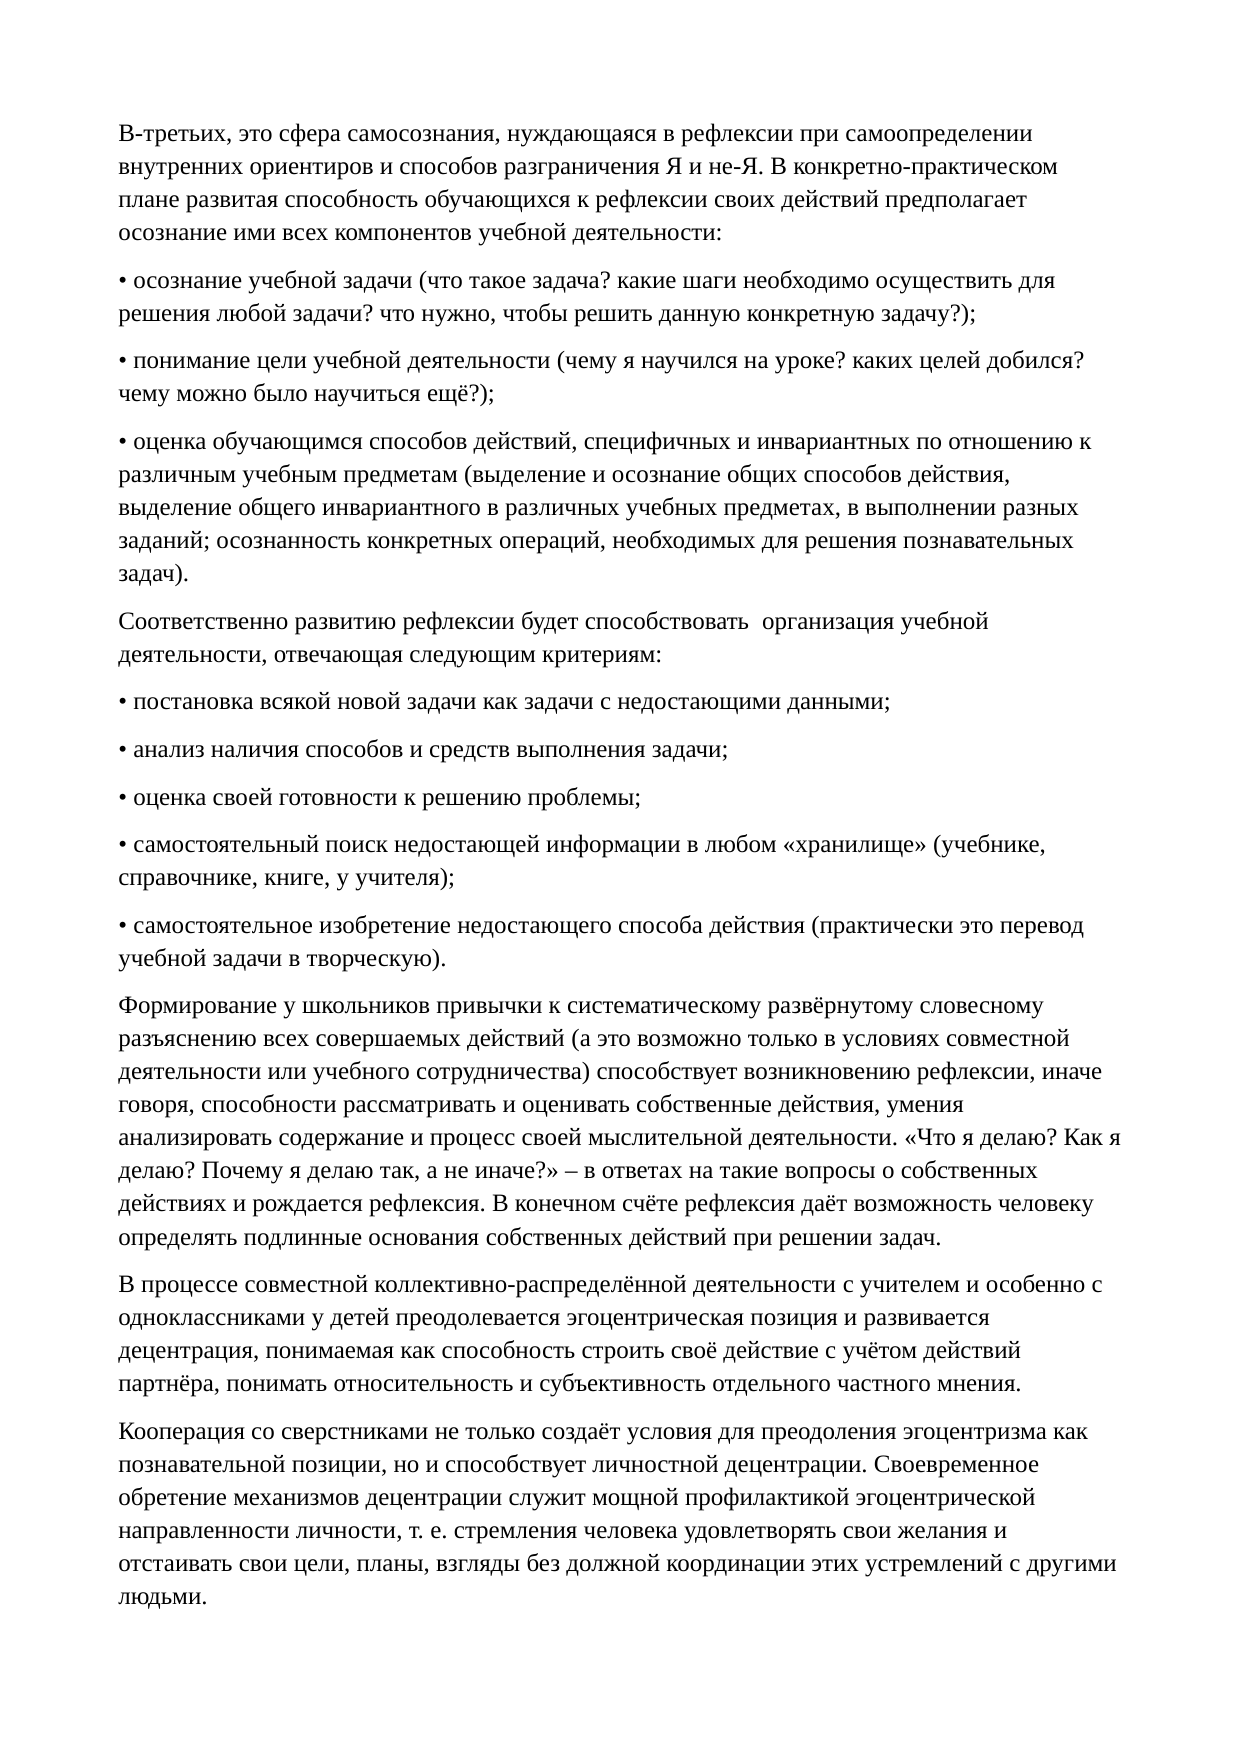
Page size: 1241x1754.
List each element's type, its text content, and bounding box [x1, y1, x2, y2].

text Кооперация со сверстниками не только создаёт условия для преодоления эгоцентризма как познавательной позиции, но и способствует личностной децентрации. Своевременное обретение механизмов децентрации служит мощной профилактикой эгоцентрической направленности личности, т. е. стремления человека удовлетворять свои желания и отстаивать свои цели, планы, взгляды без должной координации этих устремлений с другими людьми. [118, 1416, 1122, 1610]
text • оценка своей готовности к решению проблемы; [118, 782, 1122, 810]
text • самостоятельный поиск недостающей информации в любом «хранилище» (учебнике, справочнике, книге, у учителя); [118, 829, 1122, 891]
text • постановка всякой новой задачи как задачи с недостающими данными; [118, 686, 1122, 715]
text В-третьих, это сфера самосознания, нуждающаяся в рефлексии при самоопределении внутренних ориентиров и способов разграничения Я и не-Я. В конкретно-практическом плане развитая способность обучающихся к рефлексии своих действий предполагает осознание ими всех компонентов учебной деятельности: [118, 118, 1122, 246]
text • осознание учебной задачи (что такое задача? какие шаги необходимо осуществить для решения любой задачи? что нужно, чтобы решить данную конкретную задачу?); [118, 265, 1122, 327]
text • самостоятельное изобретение недостающего способа действия (практически это перевод учебной задачи в творческую). [118, 910, 1122, 972]
text Формирование у школьников привычки к систематическому развёрнутому словесному разъяснению всех совершаемых действий (а это возможно только в условиях совместной деятельности или учебного сотрудничества) способствует возникновению рефлексии, иначе говоря, способности рассматривать и оценивать собственные действия, умения анализировать содержание и процесс своей мыслительной деятельности. «Что я делаю? Как я делаю? Почему я делаю так, а не иначе?» – в ответах на такие вопросы о собственных действиях и рождается рефлексия. В конечном счёте рефлексия даёт возможность человеку определять подлинные основания собственных действий при решении задач. [118, 990, 1122, 1250]
text • оценка обучающимся способов действий, специфичных и инвариантных по отношению к различным учебным предметам (выделение и осознание общих способов действия, выделение общего инвариантного в различных учебных предметах, в выполнении разных заданий; осознанность конкретных операций, необходимых для решения познавательных задач). [118, 426, 1122, 587]
text • понимание цели учебной деятельности (чему я научился на уроке? каких целей добился? чему можно было научиться ещё?); [118, 345, 1122, 407]
text • анализ наличия способов и средств выполнения задачи; [118, 734, 1122, 763]
text Соответственно развитию рефлексии будет способствовать организация учебной деятельности, отвечающая следующим критериям: [118, 606, 1122, 667]
text В процессе совместной коллективно-распределённой деятельности с учителем и особенно с одноклассниками у детей преодолевается эгоцентрическая позиция и развивается децентрация, понимаемая как способность строить своё действие с учётом действий партнёра, понимать относительность и субъективность отдельного частного мнения. [118, 1269, 1122, 1397]
